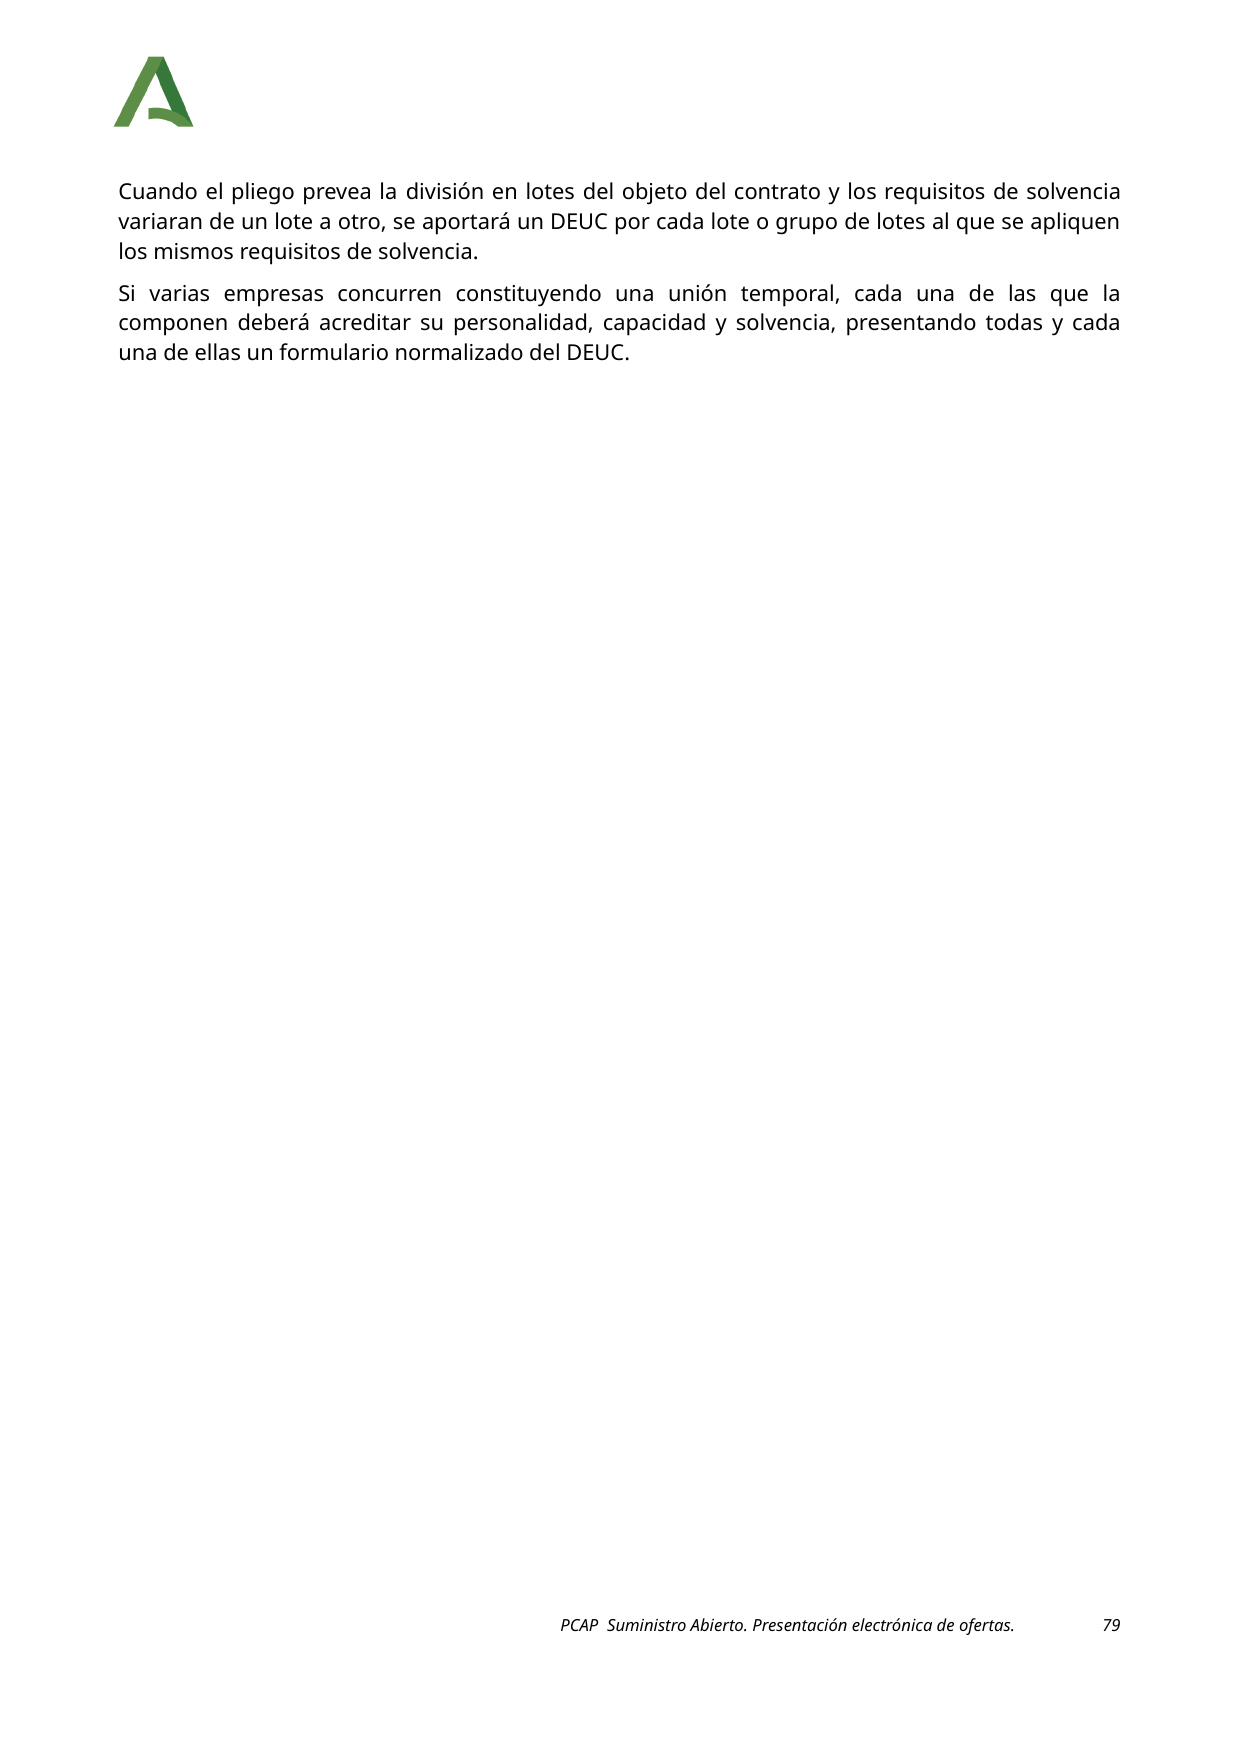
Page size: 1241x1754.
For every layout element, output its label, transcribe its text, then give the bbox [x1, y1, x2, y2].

text Si varias empresas concurren constituyendo una unión temporal, cada una de las que la componen deberá acreditar su personalidad, capacidad y solvencia, presentando todas y cada una de ellas un formulario normalizado del DEUC. [118, 277, 1122, 367]
picture [109, 52, 198, 131]
text Cuando el pliego prevea la división en lotes del objeto del contrato y los requisitos de solvencia variaran de un lote a otro, se aportará un DEUC por cada lote o grupo de lotes al que se apliquen los mismos requisitos de solvencia. [118, 176, 1122, 266]
